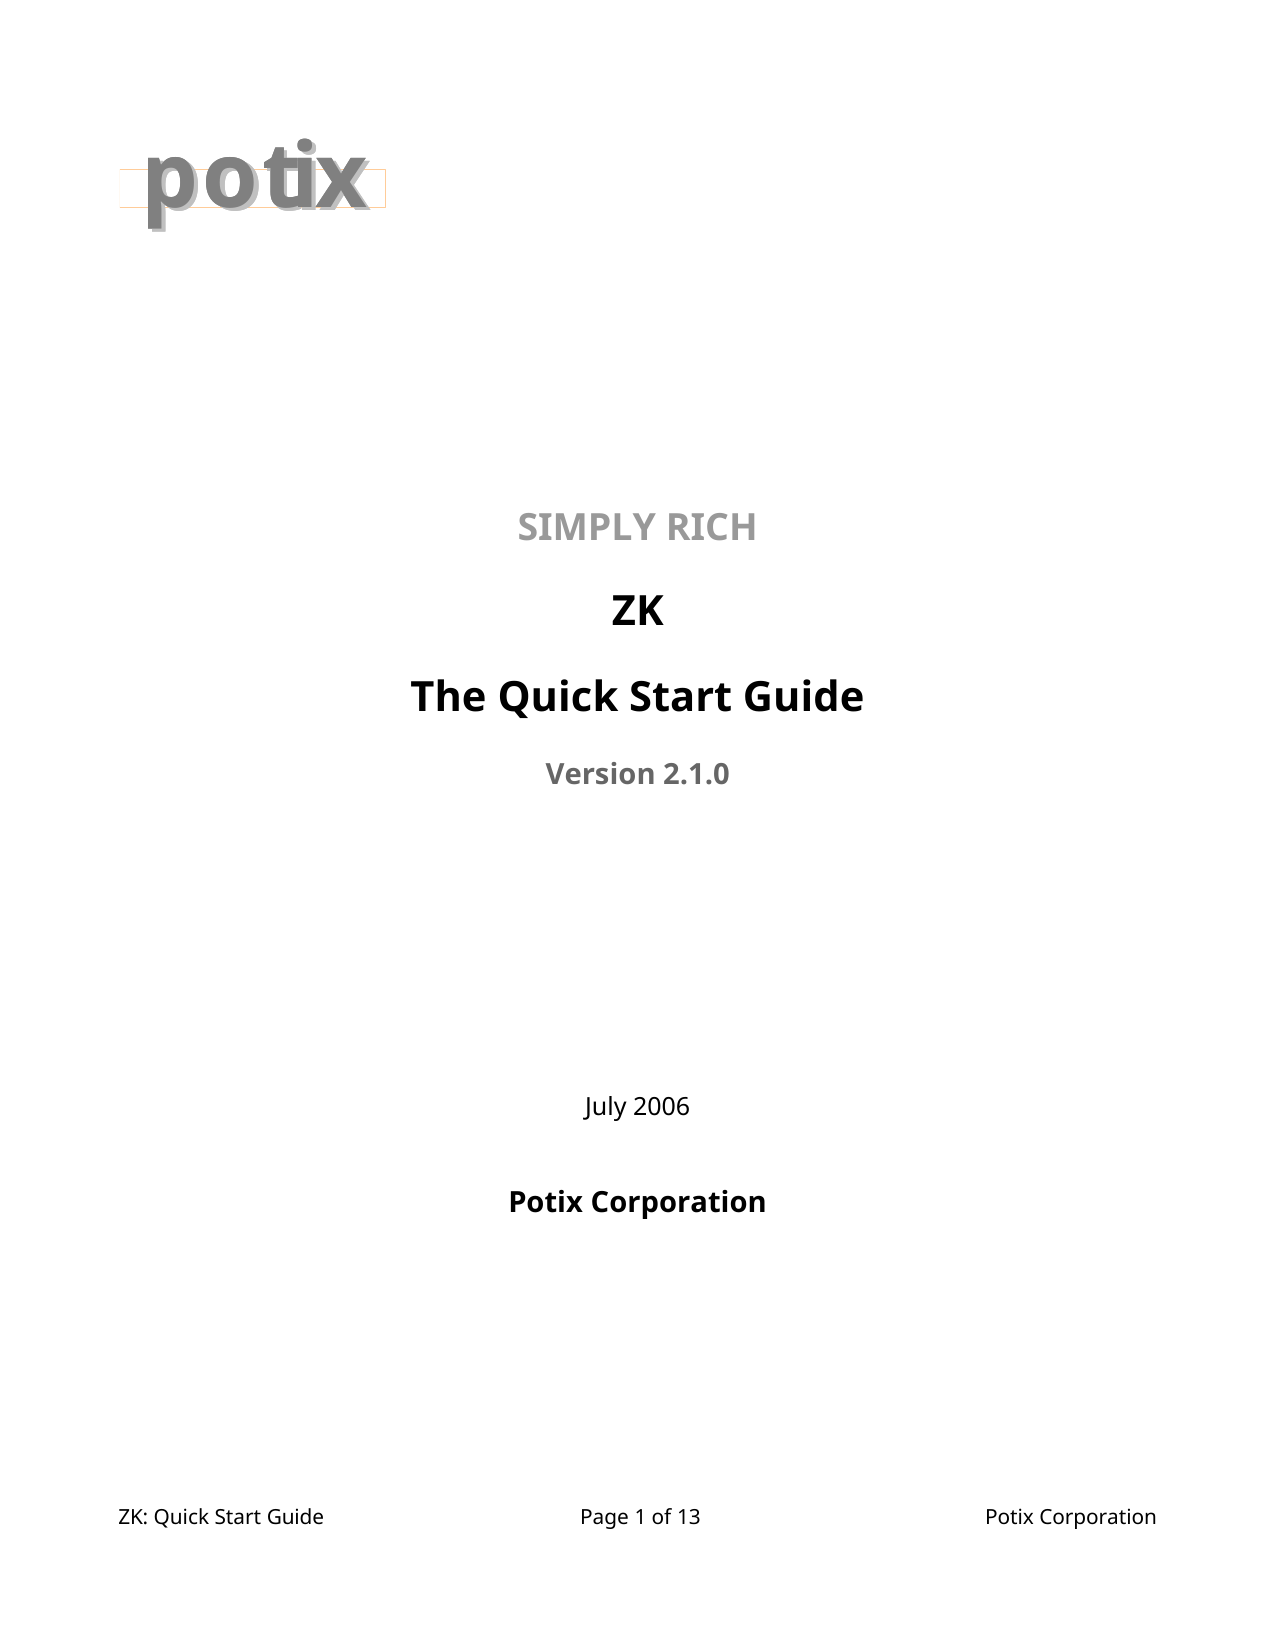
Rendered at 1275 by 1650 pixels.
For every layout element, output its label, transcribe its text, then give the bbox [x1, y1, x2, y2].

text Version 2.1.0 [118, 753, 1157, 793]
text ZK [118, 580, 1157, 637]
text Potix Corporation [118, 1181, 1157, 1221]
text The Quick Start Guide [118, 667, 1157, 724]
text SIMPLY RICH [118, 500, 1157, 551]
text July 2006 [118, 1088, 1157, 1122]
